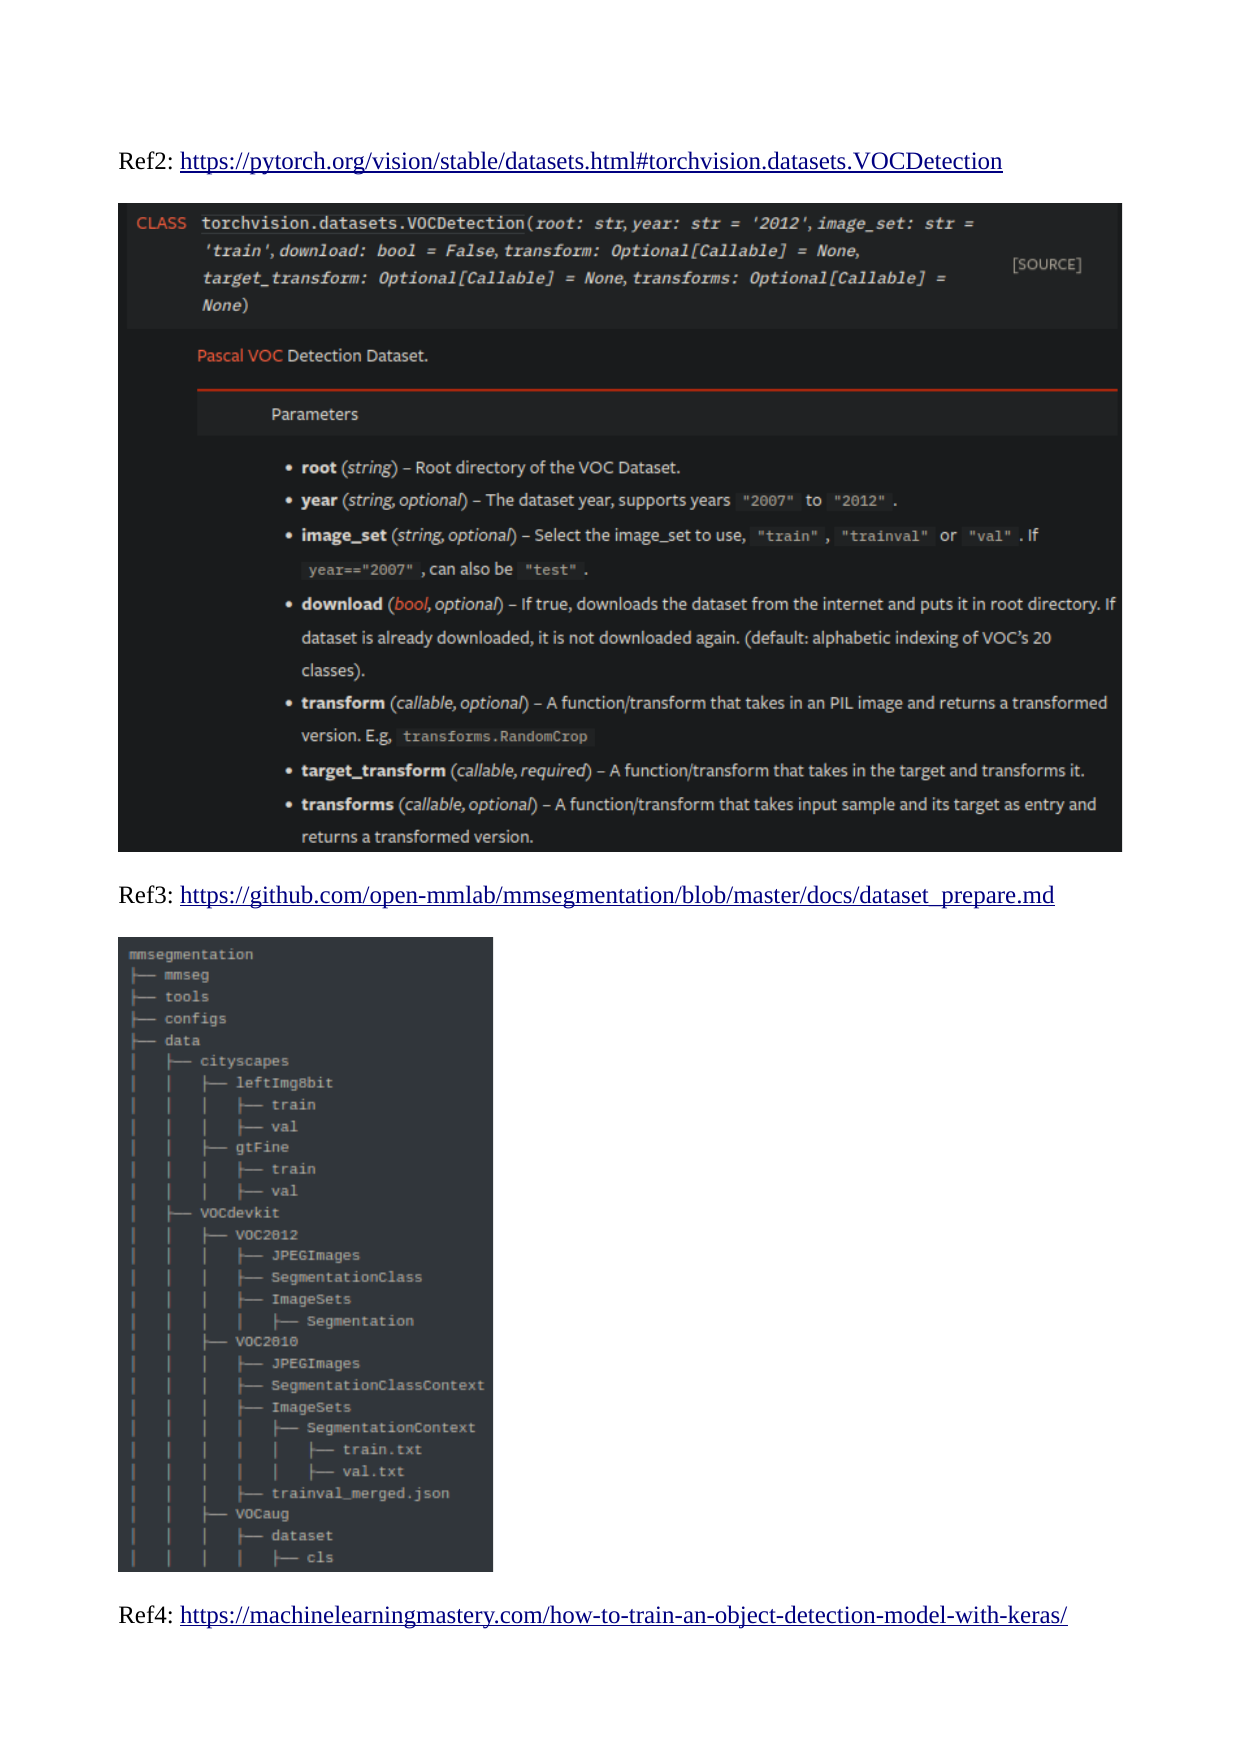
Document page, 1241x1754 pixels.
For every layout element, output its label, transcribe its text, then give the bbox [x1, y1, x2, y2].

text Ref2: https://pytorch.org/vision/stable/datasets.html#torchvision.datasets.VOCDetection [118, 146, 1122, 175]
text Ref4: https://machinelearningmastery.com/how-to-train-an-object-detection-model-with-keras/ [118, 1600, 1122, 1628]
picture [118, 203, 1123, 852]
text Ref3: https://github.com/open-mmlab/mmsegmentation/blob/master/docs/dataset_prepare.md [118, 880, 1122, 909]
picture [118, 937, 494, 1572]
